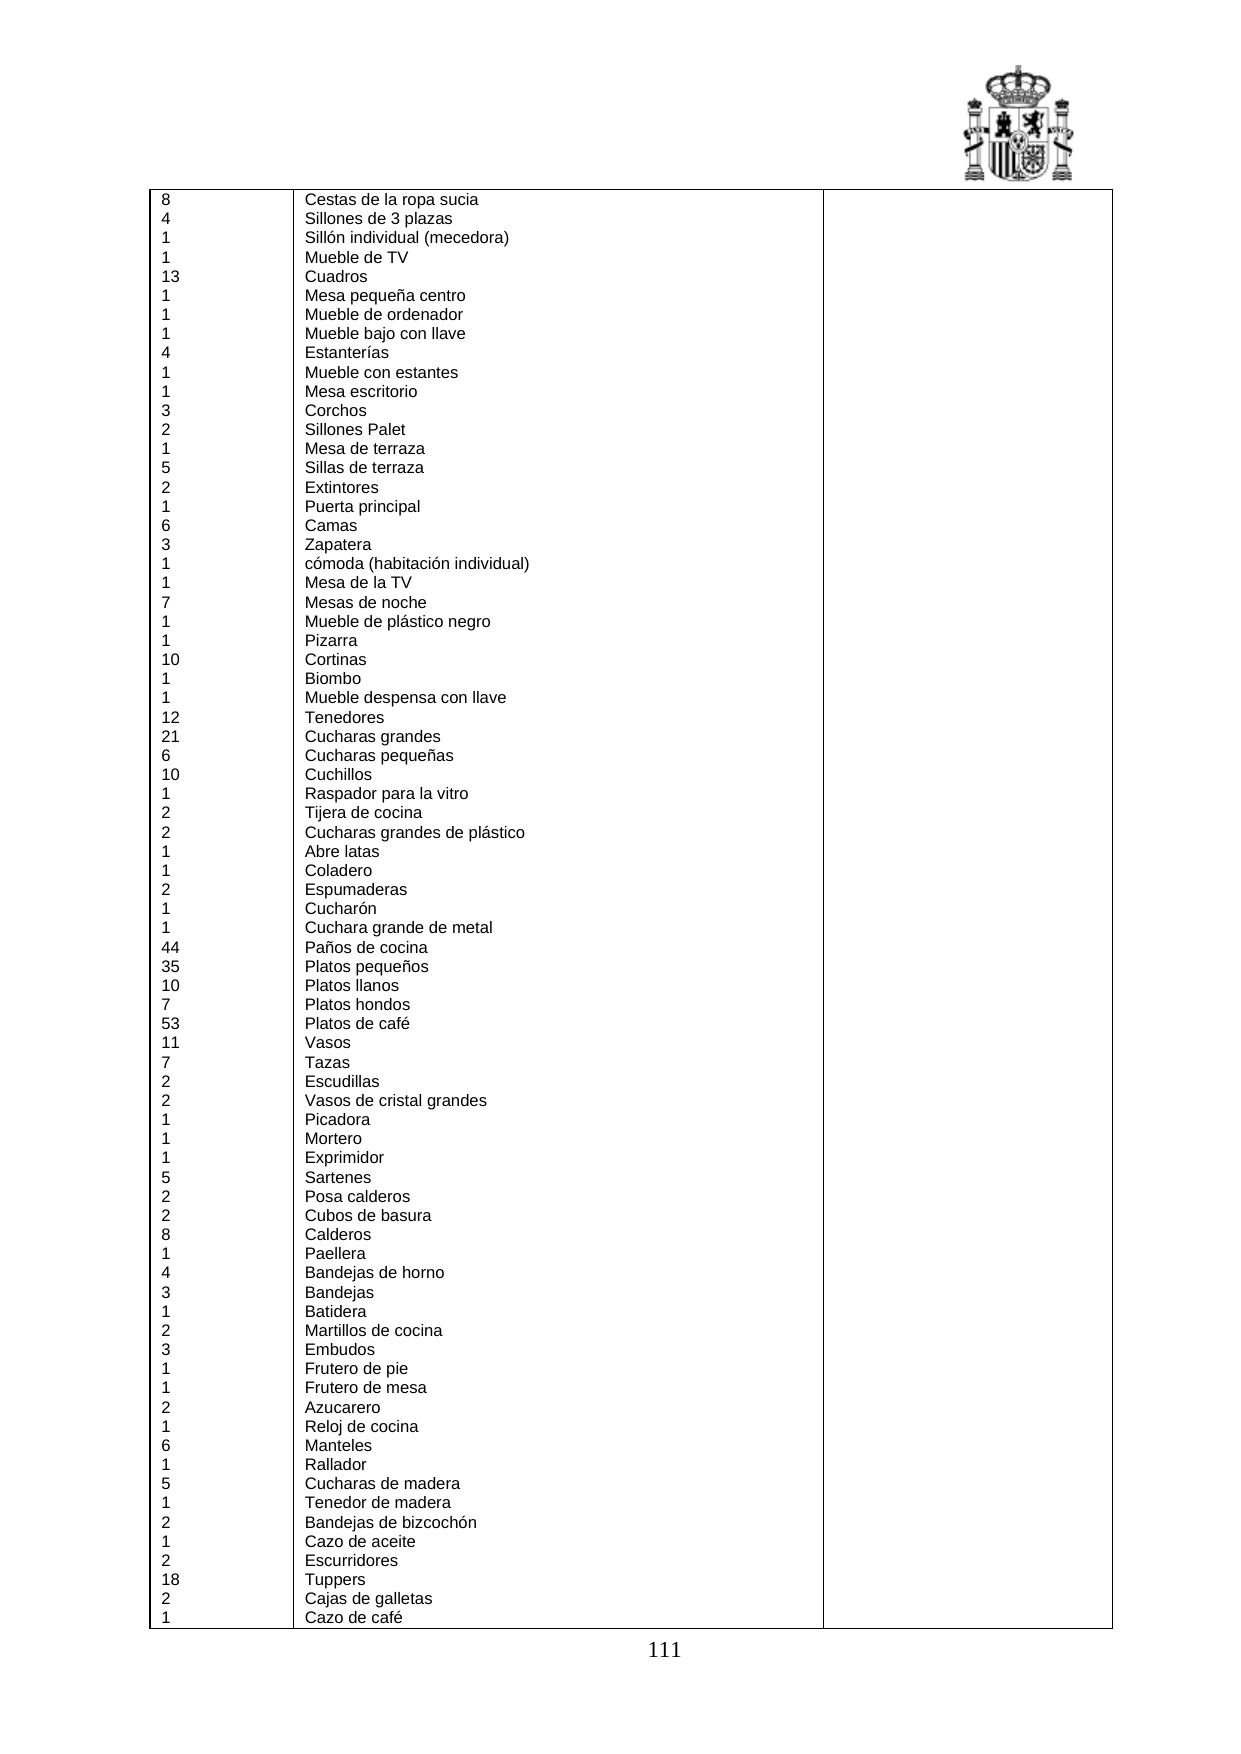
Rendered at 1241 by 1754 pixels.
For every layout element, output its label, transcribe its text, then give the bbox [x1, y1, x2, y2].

table_cell 8 4 1 1 13 1 1 1 4 1 1 3 2 1 5 2 1 6 3 1 1 7 1 1 10 1 1 12 21 6 10 1 2 2 1 1 2 1 1 44 35 10 7 53 11 7 2 2 1 1 1 5 2 2 8 1 4 3 1 2 3 1 1 2 1 6 1 5 1 2 1 2 18 2 1 [151, 190, 293, 1627]
table_cell Cestas de la ropa sucia Sillones de 3 plazas Sillón individual (mecedora) Mueble de TV Cuadros Mesa pequeña centro Mueble de ordenador Mueble bajo con llave Estanterías Mueble con estantes Mesa escritorio Corchos Sillones Palet Mesa de terraza Sillas de terraza Extintores Puerta principal Camas Zapatera cómoda (habitación individual) Mesa de la TV Mesas de noche Mueble de plástico negro Pizarra Cortinas Biombo Mueble despensa con llave Tenedores Cucharas grandes Cucharas pequeñas Cuchillos Raspador para la vitro Tijera de cocina Cucharas grandes de plástico Abre latas Coladero Espumaderas Cucharón Cuchara grande de metal Paños de cocina Platos pequeños Platos llanos Platos hondos Platos de café Vasos Tazas Escudillas Vasos de cristal grandes Picadora Mortero Exprimidor Sartenes Posa calderos Cubos de basura Calderos Paellera Bandejas de horno Bandejas Batidera Martillos de cocina Embudos Frutero de pie Frutero de mesa Azucarero Reloj de cocina Manteles Rallador Cucharas de madera Tenedor de madera Bandejas de bizcochón Cazo de aceite Escurridores Tuppers Cajas de galletas Cazo de café [294, 190, 823, 1627]
table_cell [824, 190, 1112, 1627]
